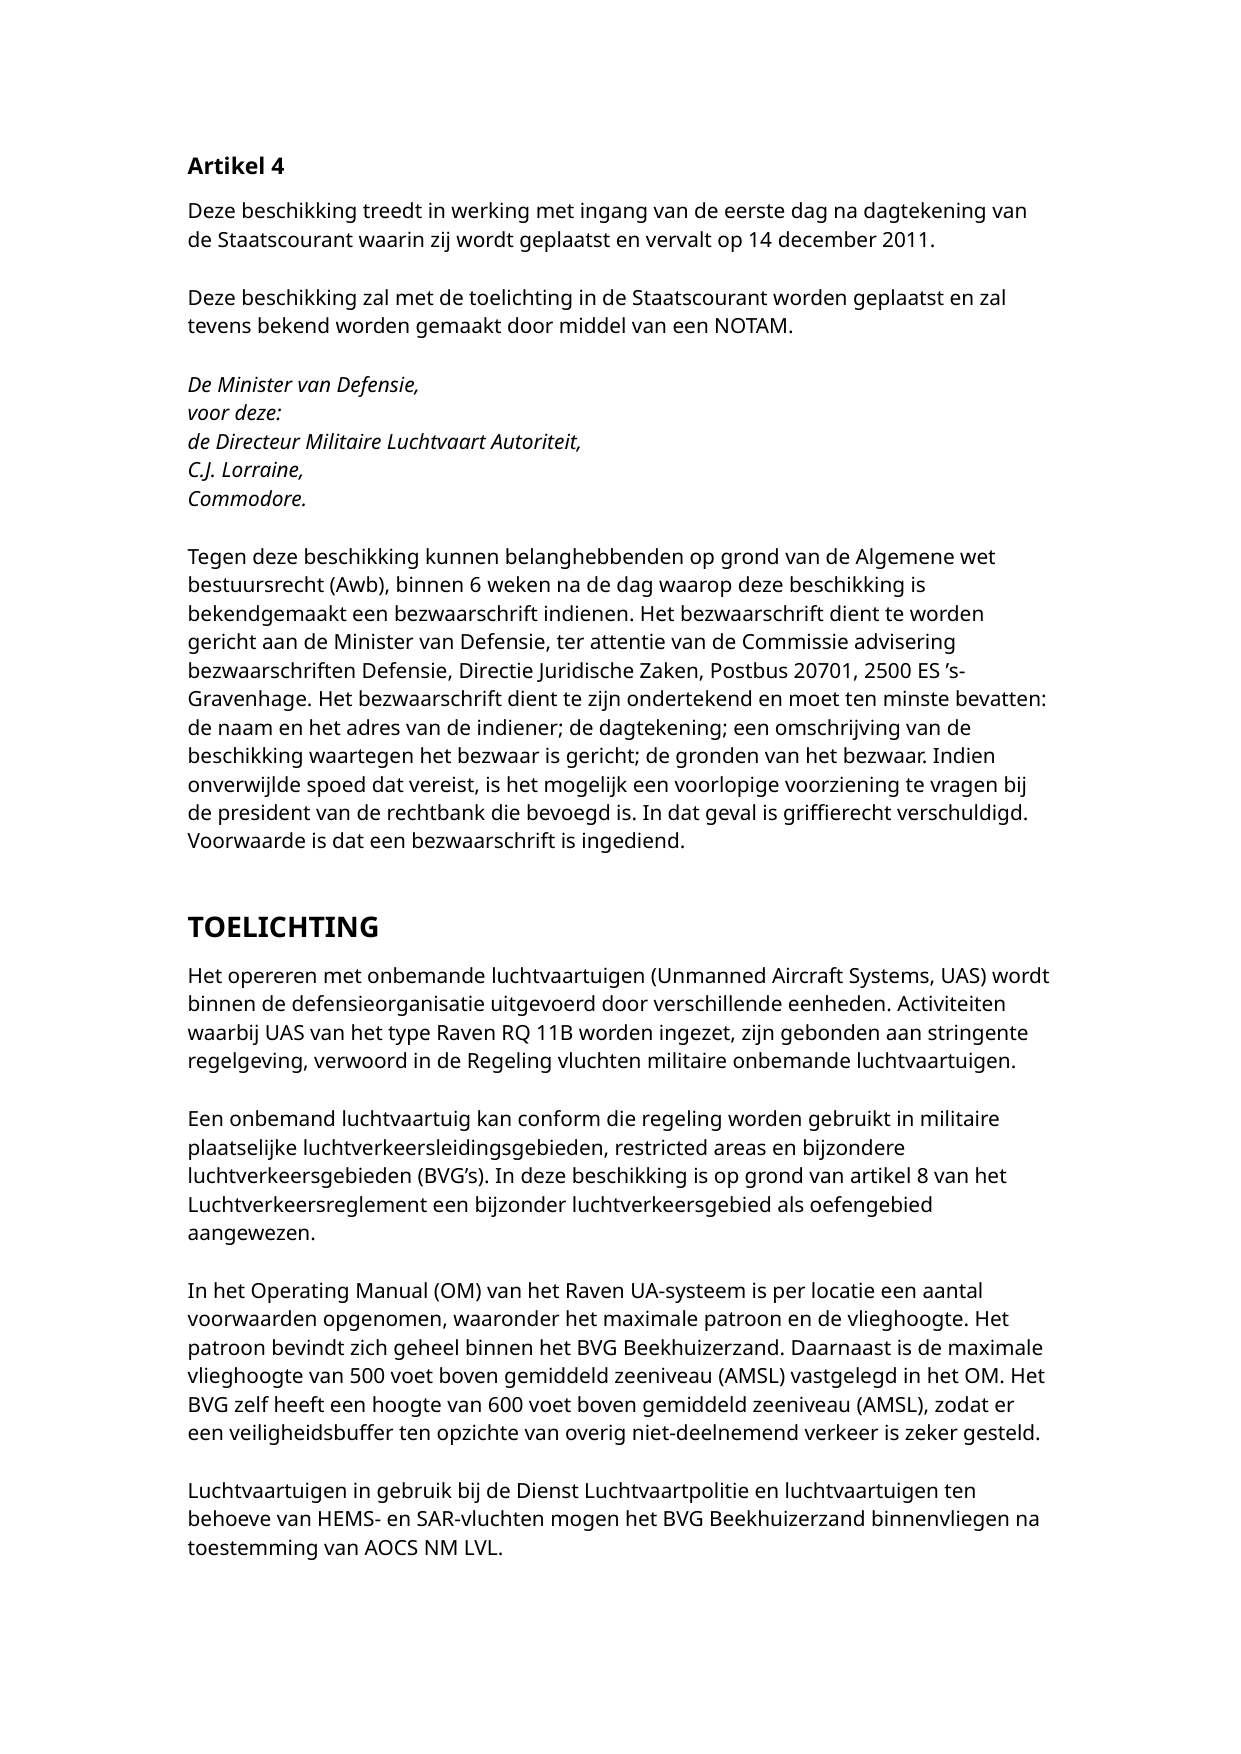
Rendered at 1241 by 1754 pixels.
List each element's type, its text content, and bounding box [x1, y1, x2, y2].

text De Minister van Defensie, [187, 370, 1053, 398]
text In het Operating Manual (OM) van het Raven UA-systeem is per locatie een aantal voorwaarden opgenomen, waaronder het maximale patroon en de vlieghoogte. Het patroon bevindt zich geheel binnen het BVG Beekhuizerzand. Daarnaast is de maximale vlieghoogte van 500 voet boven gemiddeld zeeniveau (AMSL) vastgelegd in het OM. Het BVG zelf heeft een hoogte van 600 voet boven gemiddeld zeeniveau (AMSL), zodat er een veiligheidsbuffer ten opzichte van overig niet-deelnemend verkeer is zeker gesteld. [187, 1276, 1053, 1447]
text Een onbemand luchtvaartuig kan conform die regeling worden gebruikt in militaire plaatselijke luchtverkeersleidingsgebieden, restricted areas en bijzondere luchtverkeersgebieden (BVG’s). In deze beschikking is op grond van artikel 8 van het Luchtverkeersreglement een bijzonder luchtverkeersgebied als oefengebied aangewezen. [187, 1104, 1053, 1247]
text Het opereren met onbemande luchtvaartuigen (Unmanned Aircraft Systems, UAS) wordt binnen de defensieorganisatie uitgevoerd door verschillende eenheden. Activiteiten waarbij UAS van het type Raven RQ 11B worden ingezet, zijn gebonden aan stringente regelgeving, verwoord in de Regeling vluchten militaire onbemande luchtvaartuigen. [187, 961, 1053, 1075]
text Commodore. [187, 484, 1053, 512]
text C.J. Lorraine, [187, 455, 1053, 484]
text Luchtvaartuigen in gebruik bij de Dienst Luchtvaartpolitie en luchtvaartuigen ten behoeve van HEMS- en SAR-vluchten mogen het BVG Beekhuizerzand binnenvliegen na toestemming van AOCS NM LVL. [187, 1476, 1053, 1561]
text de Directeur Militaire Luchtvaart Autoriteit, [187, 427, 1053, 455]
text Deze beschikking treedt in werking met ingang van de eerste dag na dagtekening van de Staatscourant waarin zij wordt geplaatst en vervalt op 14 december 2011. [187, 196, 1053, 253]
text Deze beschikking zal met de toelichting in de Staatscourant worden geplaatst en zal tevens bekend worden gemaakt door middel van een NOTAM. [187, 283, 1053, 340]
text Tegen deze beschikking kunnen belanghebbenden op grond van de Algemene wet bestuursrecht (Awb), binnen 6 weken na de dag waarop deze beschikking is bekendgemaakt een bezwaarschrift indienen. Het bezwaarschrift dient te worden gericht aan de Minister van Defensie, ter attentie van de Commissie advisering bezwaarschriften Defensie, Directie Juridische Zaken, Postbus 20701, 2500 ES ’s-Gravenhage. Het bezwaarschrift dient te zijn ondertekend en moet ten minste bevatten: de naam en het adres van de indiener; de dagtekening; een omschrijving van de beschikking waartegen het bezwaar is gericht; de gronden van het bezwaar. Indien onverwijlde spoed dat vereist, is het mogelijk een voorlopige voorziening te vragen bij de president van de rechtbank die bevoegd is. In dat geval is griffierecht verschuldigd. Voorwaarde is dat een bezwaarschrift is ingediend. [187, 542, 1053, 855]
subtitle TOELICHTING [187, 907, 1053, 946]
text voor deze: [187, 398, 1053, 427]
subtitle Artikel 4 [187, 150, 1053, 181]
